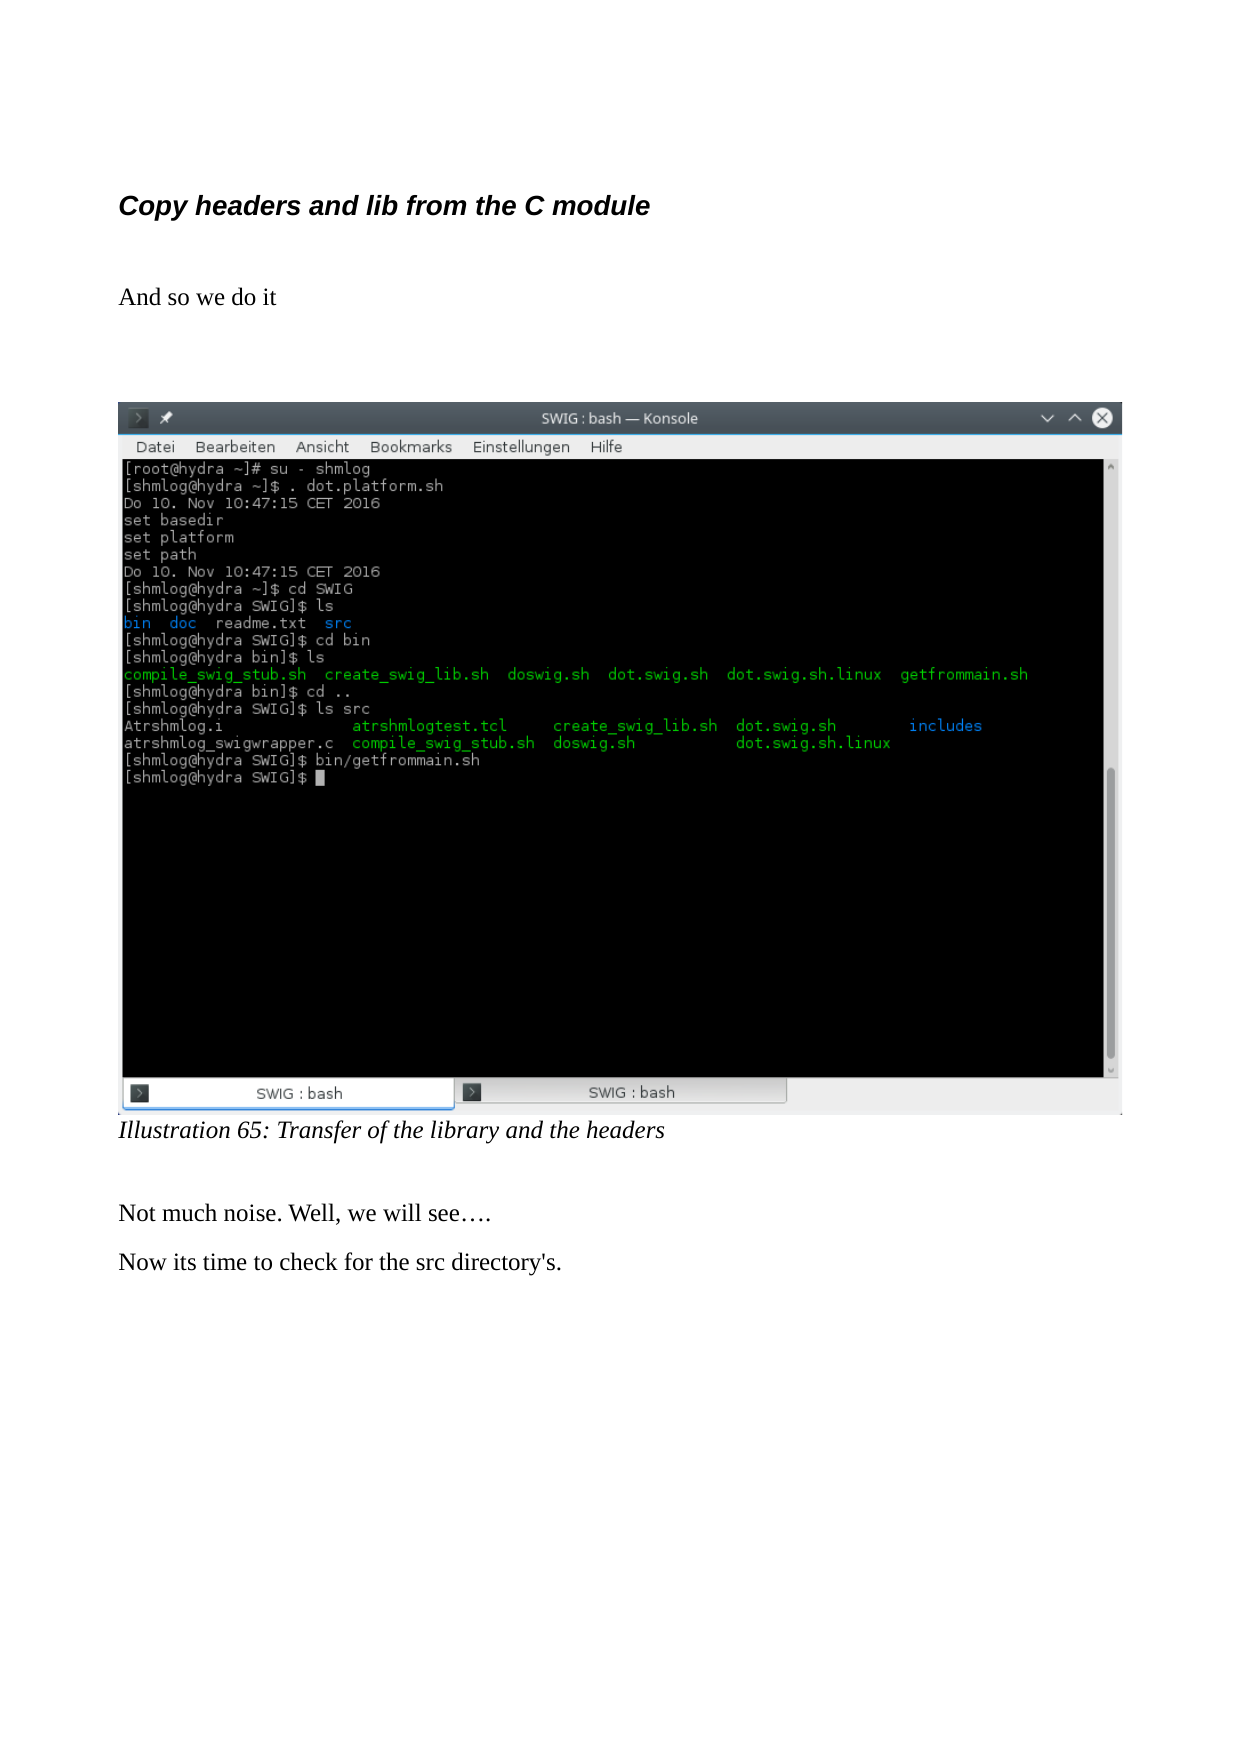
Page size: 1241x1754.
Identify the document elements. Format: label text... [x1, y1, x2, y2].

picture [118, 402, 1123, 1115]
text Now its time to check for the src directory's. [118, 1247, 1122, 1276]
text Illustration 65: Transfer of the library and the headers [118, 1115, 1122, 1143]
subtitle Copy headers and lib from the C module [118, 189, 1122, 221]
text And so we do it [118, 282, 1122, 311]
text Not much noise. Well, we will see…. [118, 1198, 1122, 1227]
